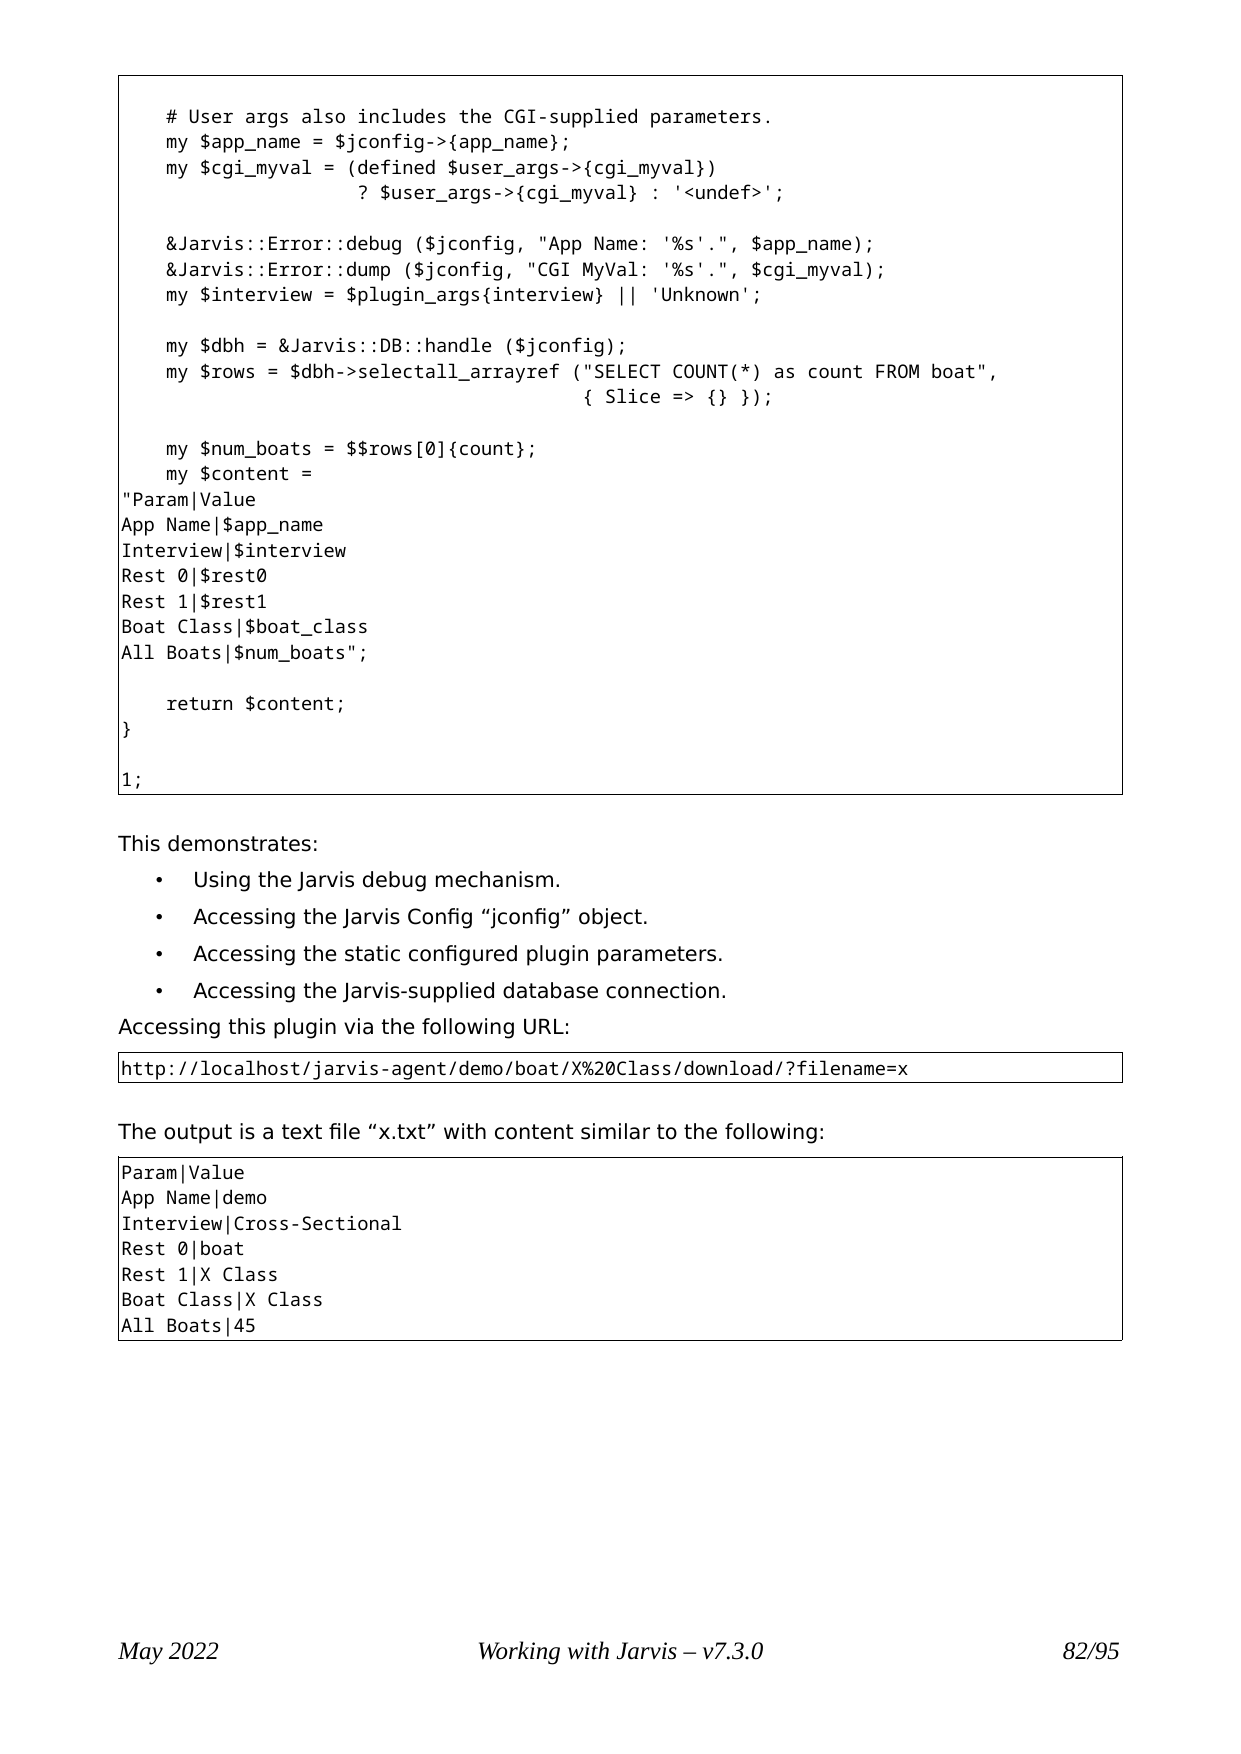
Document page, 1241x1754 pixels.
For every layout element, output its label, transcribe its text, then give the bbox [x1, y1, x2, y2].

text Rest 0|boat [119, 1233, 1122, 1258]
text } [119, 713, 1122, 741]
text Rest 1|$rest1 [119, 585, 1122, 611]
text The output is a text file “x.txt” with content similar to the following: [118, 1120, 1122, 1144]
text my $num_boats = $$rows[0]{count}; [119, 432, 1122, 458]
text &Jarvis::Error::dump ($jconfig, "CGI MyVal: '%s'.", $cgi_myval); [119, 254, 1122, 279]
text my $dbh = &Jarvis::DB::handle ($jconfig); [119, 330, 1122, 356]
text ? $user_args->{cgi_myval} : '<undef>'; [119, 177, 1122, 205]
text 1; [119, 764, 1122, 794]
text my $content = [119, 458, 1122, 483]
text Rest 0|$rest0 [119, 560, 1122, 585]
list Accessing the Jarvis Config “jconfig” object. [156, 905, 1122, 929]
text "Param|Value [119, 483, 1122, 509]
text Interview|$interview [119, 534, 1122, 560]
list Using the Jarvis debug mechanism. [156, 868, 1122, 893]
text Accessing this plugin via the following URL: [118, 1015, 1122, 1040]
list Accessing the Jarvis-supplied database connection. [156, 979, 1122, 1003]
text Param|Value [119, 1158, 1122, 1182]
text App Name|$app_name [119, 509, 1122, 534]
text my $app_name = $jconfig->{app_name}; [119, 126, 1122, 152]
text http://localhost/jarvis-agent/demo/boat/X%20Class/download/?filename=x [119, 1053, 1122, 1082]
text Interview|Cross-Sectional [119, 1207, 1122, 1233]
text &Jarvis::Error::debug ($jconfig, "App Name: '%s'.", $app_name); [119, 228, 1122, 254]
list Accessing the static configured plugin parameters. [156, 942, 1122, 966]
text my $interview = $plugin_args{interview} || 'Unknown'; [119, 279, 1122, 307]
text my $cgi_myval = (defined $user_args->{cgi_myval}) [119, 152, 1122, 177]
text All Boats|$num_boats"; [119, 636, 1122, 664]
text All Boats|45 [119, 1309, 1122, 1340]
text # User args also includes the CGI-supplied parameters. [119, 101, 1122, 126]
text App Name|demo [119, 1182, 1122, 1207]
text Rest 1|X Class [119, 1258, 1122, 1284]
text my $rows = $dbh->selectall_arrayref ("SELECT COUNT(*) as count FROM boat", [119, 356, 1122, 381]
text Boat Class|X Class [119, 1284, 1122, 1309]
text This demonstrates: [118, 832, 1122, 856]
text { Slice => {} }); [119, 381, 1122, 409]
text Boat Class|$boat_class [119, 611, 1122, 636]
text return $content; [119, 687, 1122, 713]
